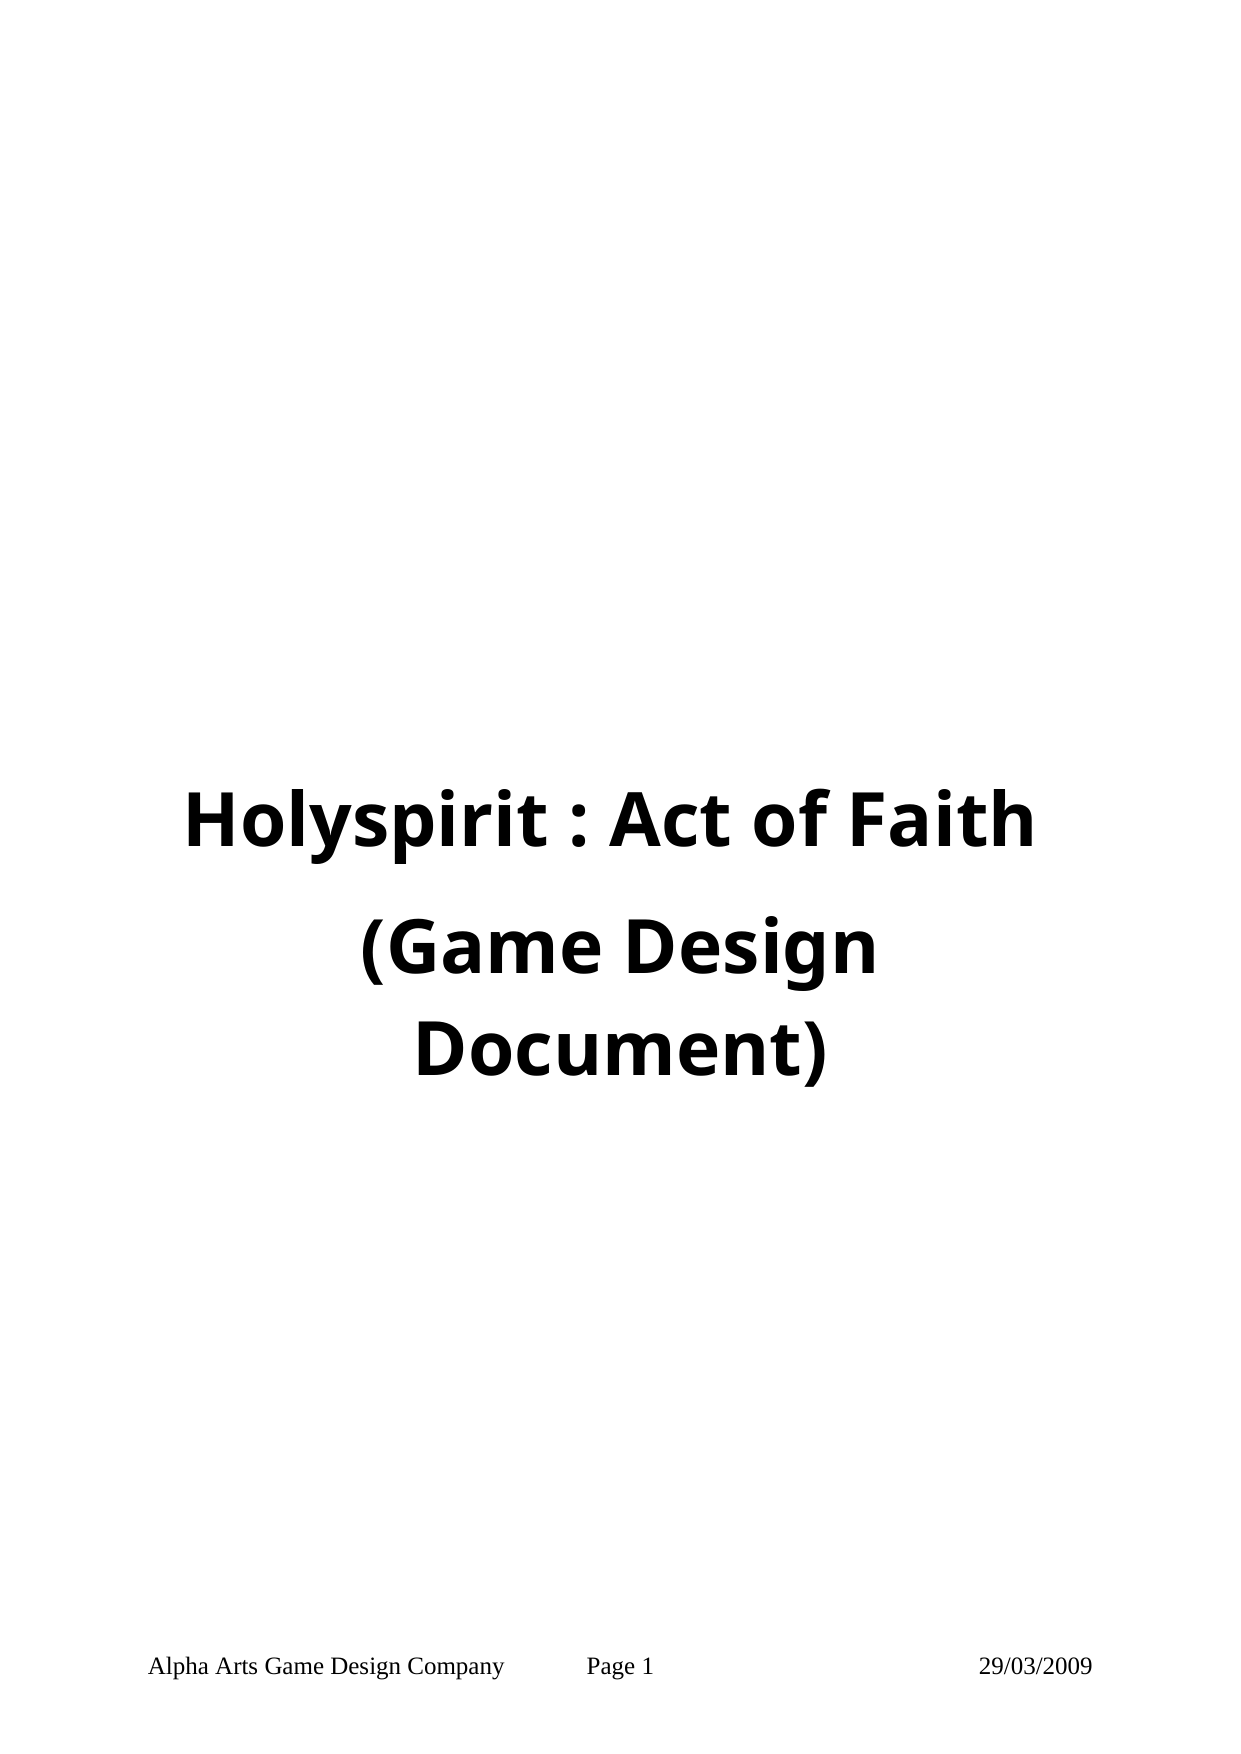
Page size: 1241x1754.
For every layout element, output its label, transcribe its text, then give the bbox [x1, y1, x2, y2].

subtitle Holyspirit : Act of Faith [148, 766, 1092, 868]
subtitle (Game Design Document) [148, 893, 1092, 1098]
